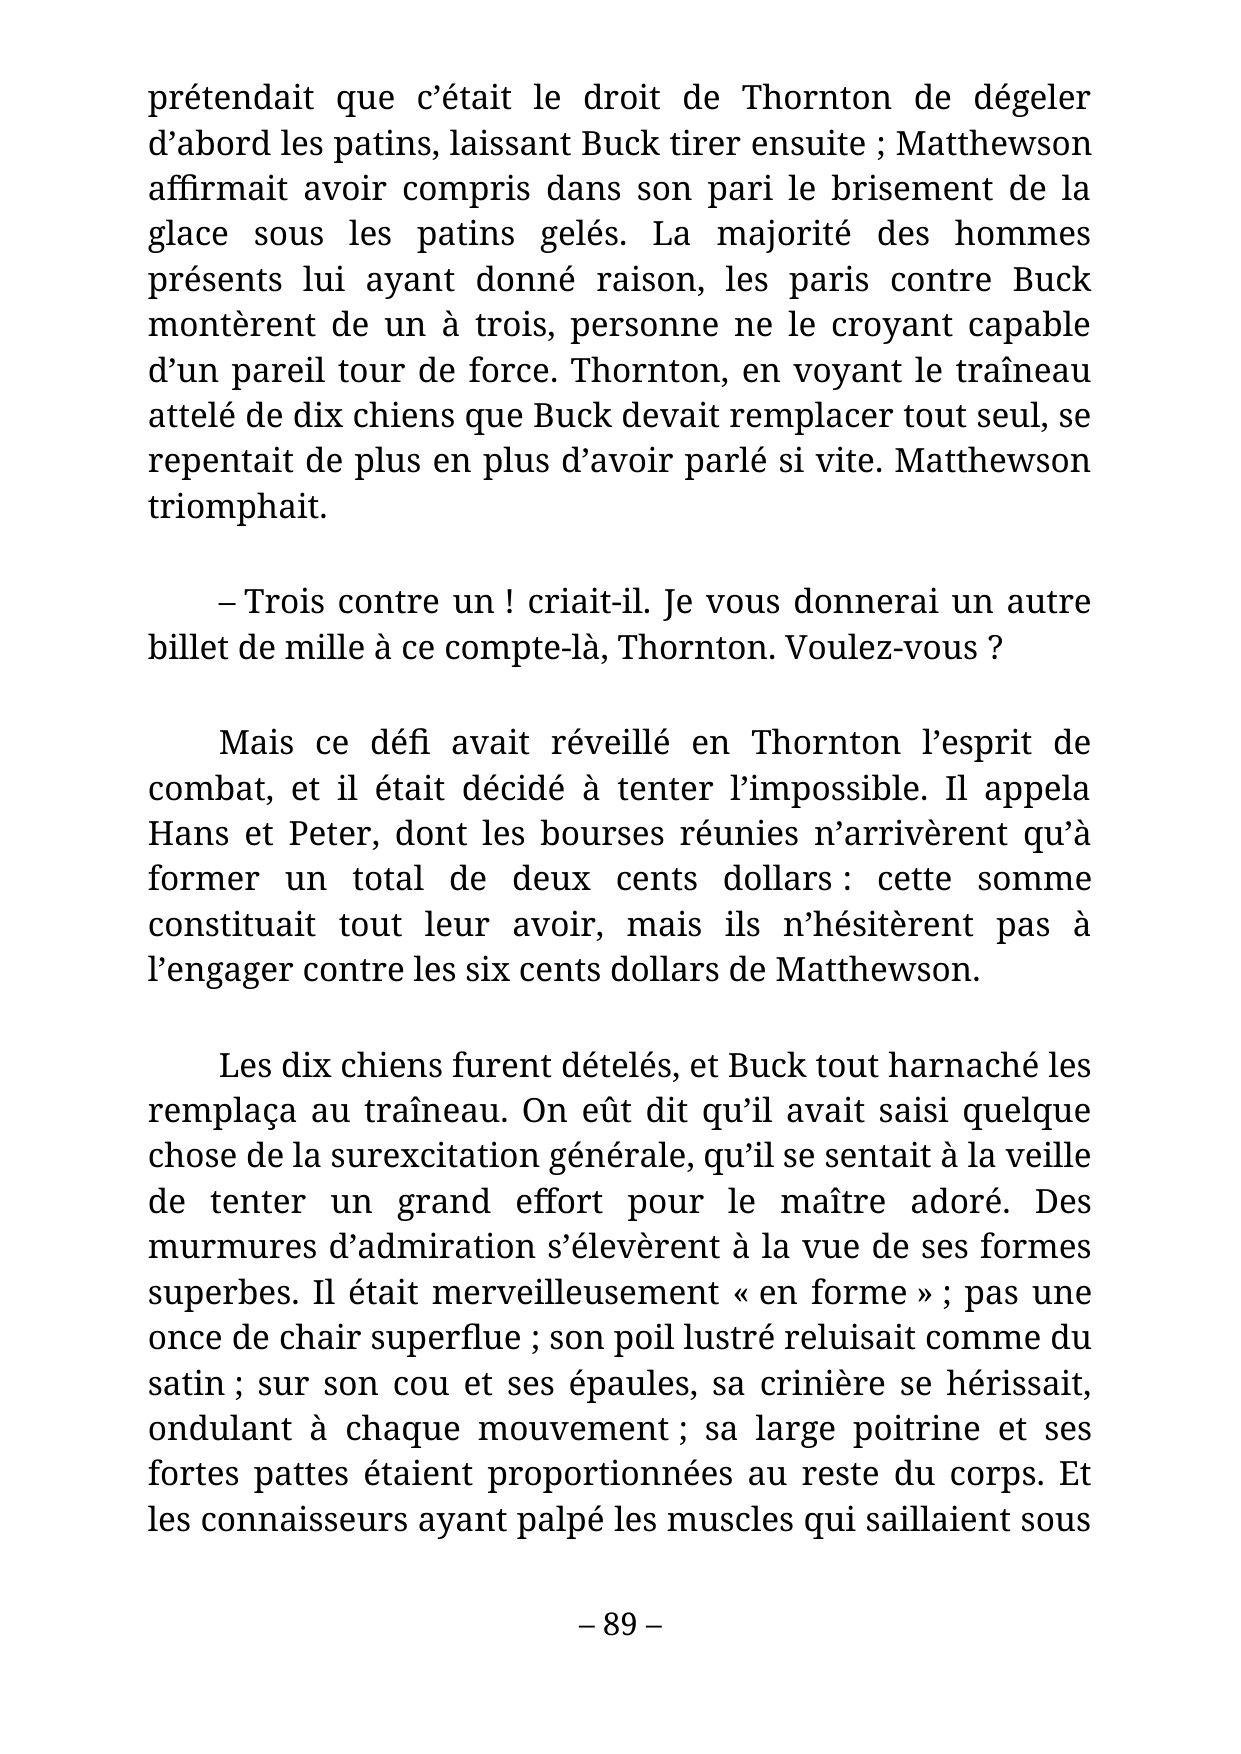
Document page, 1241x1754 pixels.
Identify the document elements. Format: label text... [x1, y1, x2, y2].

text prétendait que c’était le droit de Thornton de dégeler d’abord les patins, laissant Buck tirer ensuite ; Matthewson affirmait avoir compris dans son pari le brisement de la glace sous les patins gelés. La majorité des hommes présents lui ayant donné raison, les paris contre Buck montèrent de un à trois, personne ne le croyant capable d’un pareil tour de force. Thornton, en voyant le traîneau attelé de dix chiens que Buck devait remplacer tout seul, se repentait de plus en plus d’avoir parlé si vite. Matthewson triomphait. [148, 74, 1092, 528]
text Les dix chiens furent dételés, et Buck tout harnaché les remplaça au traîneau. On eût dit qu’il avait saisi quelque chose de la surexcitation générale, qu’il se sentait à la veille de tenter un grand effort pour le maître adoré. Des murmures d’admiration s’élevèrent à la vue de ses formes superbes. Il était merveilleusement « en forme » ; pas une once de chair superflue ; son poil lustré reluisait comme du satin ; sur son cou et ses épaules, sa crinière se hérissait, ondulant à chaque mouvement ; sa large poitrine et ses fortes pattes étaient proportionnées au reste du corps. Et les connaisseurs ayant palpé les muscles qui saillaient sous [148, 1041, 1092, 1541]
text – Trois contre un ! criait-il. Je vous donnerai un autre billet de mille à ce compte-là, Thornton. Voulez-vous ? [148, 578, 1092, 669]
text Mais ce défi avait réveillé en Thornton l’esprit de combat, et il était décidé à tenter l’impossible. Il appela Hans et Peter, dont les bourses réunies n’arrivèrent qu’à former un total de deux cents dollars : cette somme constituait tout leur avoir, mais ils n’hésitèrent pas à l’engager contre les six cents dollars de Matthewson. [148, 719, 1092, 991]
